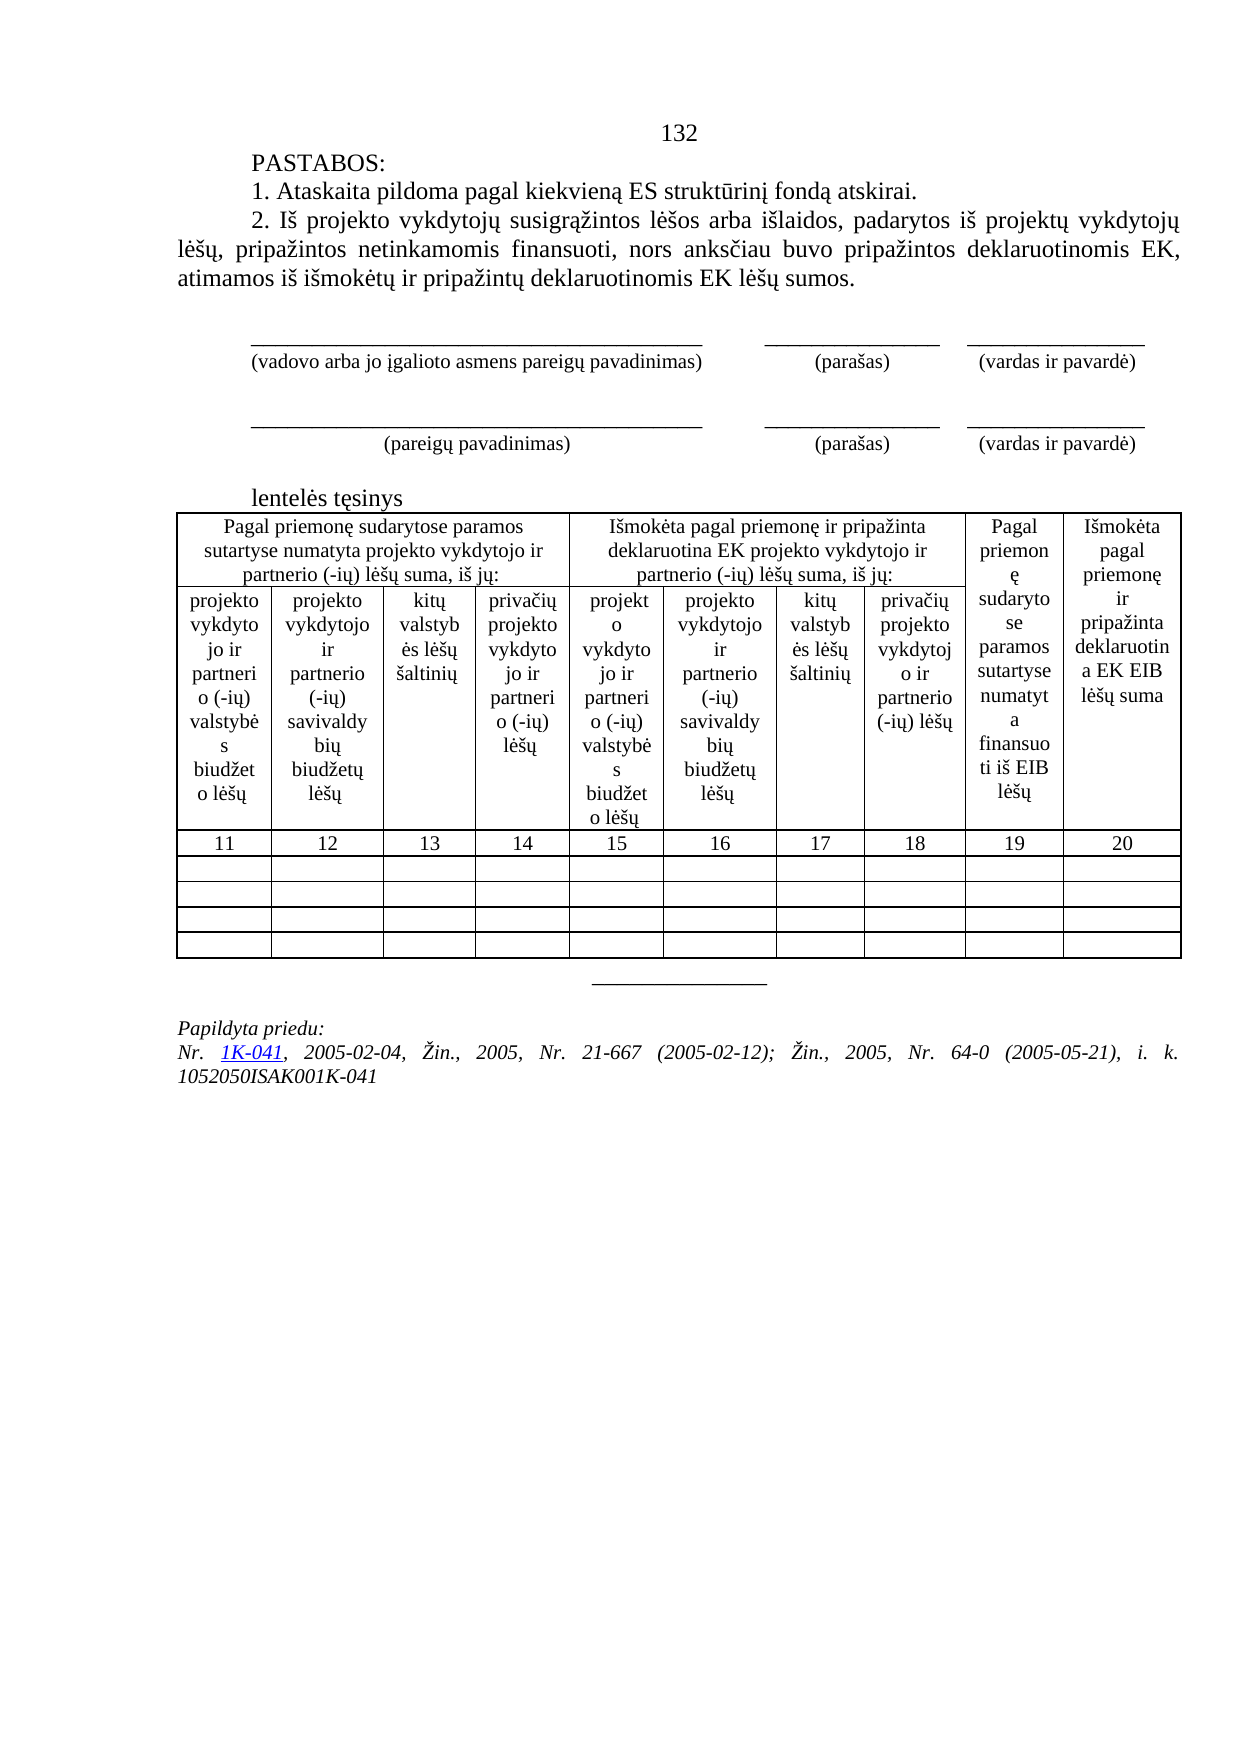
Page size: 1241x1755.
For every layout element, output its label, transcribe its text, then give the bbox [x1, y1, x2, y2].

table_cell privačių projekto vykdytojo ir partnerio (-ių) lėšų [865, 587, 965, 829]
table_cell [384, 908, 475, 931]
table_cell [178, 908, 271, 931]
table_cell [476, 857, 569, 881]
table_cell projekto vykdytojo ir partnerio (-ių) savivaldybių biudžetų lėšų [664, 587, 776, 829]
text 1. Ataskaita pildoma pagal kiekvieną ES struktūrinį fondą atskirai. [177, 176, 1181, 205]
table_cell 16 [664, 831, 776, 855]
text (vadovo arba jo įgalioto asmens pareigų pavadinimas) (parašas) (vardas ir pavardė) [177, 349, 1181, 373]
table_cell [178, 857, 271, 881]
table_header Išmokėta pagal priemonę ir pripažinta deklaruotina EK projekto vykdytojo ir partnerio (-ių) lėšų suma, iš jų: [570, 514, 965, 586]
table_cell [272, 857, 383, 881]
table_cell [570, 908, 663, 931]
table_cell [476, 882, 569, 906]
table_cell [570, 882, 663, 906]
text (pareigų pavadinimas) (parašas) (vardas ir pavardė) [177, 430, 1181, 454]
table_cell [384, 857, 475, 881]
table_cell 14 [476, 831, 569, 855]
table_cell [1064, 908, 1180, 931]
text Papildyta priedu: [177, 1016, 1181, 1040]
table_cell [272, 908, 383, 931]
table_cell [865, 857, 965, 881]
table_cell kitų valstybės lėšų šaltinių [384, 587, 475, 829]
table_cell [664, 933, 776, 957]
table_header Pagal priemonę sudarytose paramos sutartyse numatyta finansuoti iš EIB lėšų [966, 514, 1063, 829]
table_cell [1064, 882, 1180, 906]
text lentelės tęsinys [177, 483, 1181, 512]
table_cell [865, 882, 965, 906]
table_cell [570, 857, 663, 881]
table_cell projekto vykdytojo ir partnerio (-ių) valstybės biudžeto lėšų [570, 587, 663, 829]
table_cell [966, 857, 1063, 881]
table_cell 20 [1064, 831, 1180, 855]
table_cell [664, 882, 776, 906]
table_cell [865, 933, 965, 957]
table_cell 18 [865, 831, 965, 855]
table_cell [178, 882, 271, 906]
table_cell [966, 933, 1063, 957]
table_cell [476, 908, 569, 931]
table_cell projekto vykdytojo ir partnerio (-ių) savivaldybių biudžetų lėšų [272, 587, 383, 829]
table_cell [777, 882, 864, 906]
table_cell [272, 933, 383, 957]
table_cell [777, 857, 864, 881]
table_cell 15 [570, 831, 663, 855]
table_cell projekto vykdytojo ir partnerio (-ių) valstybės biudžeto lėšų [178, 587, 271, 829]
table_cell 12 [272, 831, 383, 855]
table_cell [178, 933, 271, 957]
table_cell 11 [178, 831, 271, 855]
table_cell [664, 908, 776, 931]
table_cell [570, 933, 663, 957]
table_cell [384, 933, 475, 957]
table_cell 13 [384, 831, 475, 855]
table_cell [384, 882, 475, 906]
table_cell 17 [777, 831, 864, 855]
table_cell [272, 882, 383, 906]
table_cell [865, 908, 965, 931]
table_cell [1064, 933, 1180, 957]
text ______________ [177, 959, 1181, 987]
table_header Pagal priemonę sudarytose paramos sutartyse numatyta projekto vykdytojo ir partnerio (-ių) lėšų suma, iš jų: [178, 514, 569, 586]
table_cell 19 [966, 831, 1063, 855]
table_cell [1064, 857, 1180, 881]
table_cell [777, 933, 864, 957]
text 2. Iš projekto vykdytojų susigrąžintos lėšos arba išlaidos, padarytos iš projektų vykdytojų lėšų, pripažintos netinkamomis finansuoti, nors anksčiau buvo pripažintos deklaruotinomis EK, atimamos iš išmokėtų ir pripažintų deklaruotinomis EK lėšų sumos. [177, 205, 1181, 291]
text PASTABOS: [177, 148, 1181, 176]
table_cell [476, 933, 569, 957]
table_cell [966, 908, 1063, 931]
table_cell privačių projekto vykdytojo ir partnerio (-ių) lėšų [476, 587, 569, 829]
table_cell [966, 882, 1063, 906]
table_cell [777, 908, 864, 931]
table_header Išmokėta pagal priemonę ir pripažinta deklaruotina EK EIB lėšų suma [1064, 514, 1180, 829]
text Nr. 1K-041, 2005-02-04, Žin., 2005, Nr. 21-667 (2005-02-12); Žin., 2005, Nr. 64-0 (2005-05-21), i. k. 1052050ISAK001K-041 [177, 1040, 1181, 1088]
table_cell kitų valstybės lėšų šaltinių [777, 587, 864, 829]
table_cell [664, 857, 776, 881]
